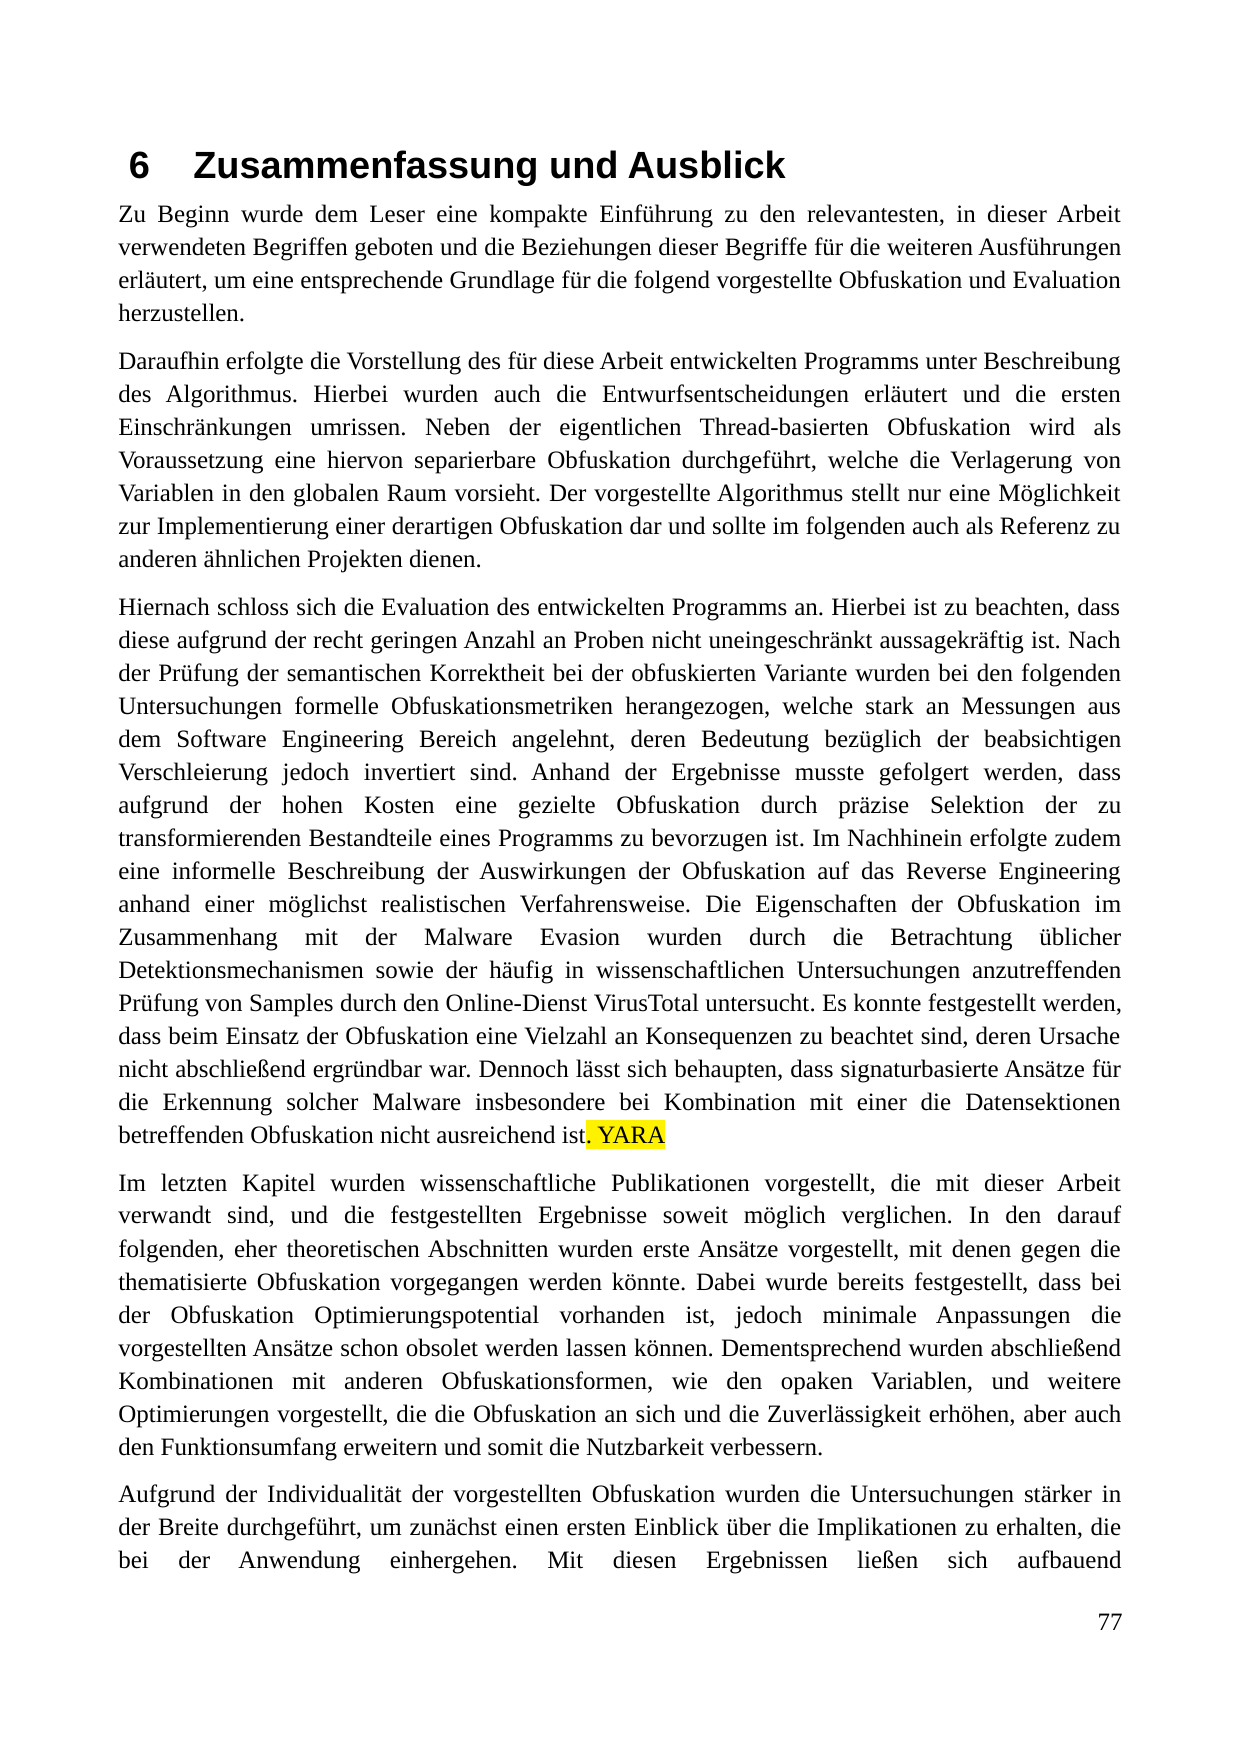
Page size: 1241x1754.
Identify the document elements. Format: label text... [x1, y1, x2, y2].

text Zu Beginn wurde dem Leser eine kompakte Einführung zu den relevantesten, in dieser Arbeit verwendeten Begriffen geboten und die Beziehungen dieser Begriffe für die weiteren Ausführungen erläutert, um eine entsprechende Grundlage für die folgend vorgestellte Obfuskation und Evaluation herzustellen. [118, 199, 1122, 327]
text Im letzten Kapitel wurden wissenschaftliche Publikationen vorgestellt, die mit dieser Arbeit verwandt sind, und die festgestellten Ergebnisse soweit möglich verglichen. In den darauf folgenden, eher theoretischen Abschnitten wurden erste Ansätze vorgestellt, mit denen gegen die thematisierte Obfuskation vorgegangen werden könnte. Dabei wurde bereits festgestellt, dass bei der Obfuskation Optimierungspotential vorhanden ist, jedoch minimale Anpassungen die vorgestellten Ansätze schon obsolet werden lassen können. Dementsprechend wurden abschließend Kombinationen mit anderen Obfuskationsformen, wie den opaken Variablen, und weitere Optimierungen vorgestellt, die die Obfuskation an sich und die Zuverlässigkeit erhöhen, aber auch den Funktionsumfang erweitern und somit die Nutzbarkeit verbessern. [118, 1168, 1122, 1461]
text Daraufhin erfolgte die Vorstellung des für diese Arbeit entwickelten Programms unter Beschreibung des Algorithmus. Hierbei wurden auch die Entwurfsentscheidungen erläutert und die ersten Einschränkungen umrissen. Neben der eigentlichen Thread-basierten Obfuskation wird als Voraussetzung eine hiervon separierbare Obfuskation durchgeführt, welche die Verlagerung von Variablen in den globalen Raum vorsieht. Der vorgestellte Algorithmus stellt nur eine Möglichkeit zur Implementierung einer derartigen Obfuskation dar und sollte im folgenden auch als Referenz zu anderen ähnlichen Projekten dienen. [118, 346, 1122, 573]
subtitle Zusammenfassung und Ausblick [118, 143, 1122, 187]
text Hiernach schloss sich die Evaluation des entwickelten Programms an. Hierbei ist zu beachten, dass diese aufgrund der recht geringen Anzahl an Proben nicht uneingeschränkt aussagekräftig ist. Nach der Prüfung der semantischen Korrektheit bei der obfuskierten Variante wurden bei den folgenden Untersuchungen formelle Obfuskationsmetriken herangezogen, welche stark an Messungen aus dem Software Engineering Bereich angelehnt, deren Bedeutung bezüglich der beabsichtigen Verschleierung jedoch invertiert sind. Anhand der Ergebnisse musste gefolgert werden, dass aufgrund der hohen Kosten eine gezielte Obfuskation durch präzise Selektion der zu transformierenden Bestandteile eines Programms zu bevorzugen ist. Im Nachhinein erfolgte zudem eine informelle Beschreibung der Auswirkungen der Obfuskation auf das Reverse Engineering anhand einer möglichst realistischen Verfahrensweise. Die Eigenschaften der Obfuskation im Zusammenhang mit der Malware Evasion wurden durch die Betrachtung üblicher Detektionsmechanismen sowie der häufig in wissenschaftlichen Untersuchungen anzutreffenden Prüfung von Samples durch den Online-Dienst VirusTotal untersucht. Es konnte festgestellt werden, dass beim Einsatz der Obfuskation eine Vielzahl an Konsequenzen zu beachtet sind, deren Ursache nicht abschließend ergründbar war. Dennoch lässt sich behaupten, dass signaturbasierte Ansätze für die Erkennung solcher Malware insbesondere bei Kombination mit einer die Datensektionen betreffenden Obfuskation nicht ausreichend ist. YARA [118, 592, 1122, 1149]
text Aufgrund der Individualität der vorgestellten Obfuskation wurden die Untersuchungen stärker in der Breite durchgeführt, um zunächst einen ersten Einblick über die Implikationen zu erhalten, die bei der Anwendung einhergehen. Mit diesen Ergebnissen ließen sich aufbauend [118, 1479, 1122, 1574]
